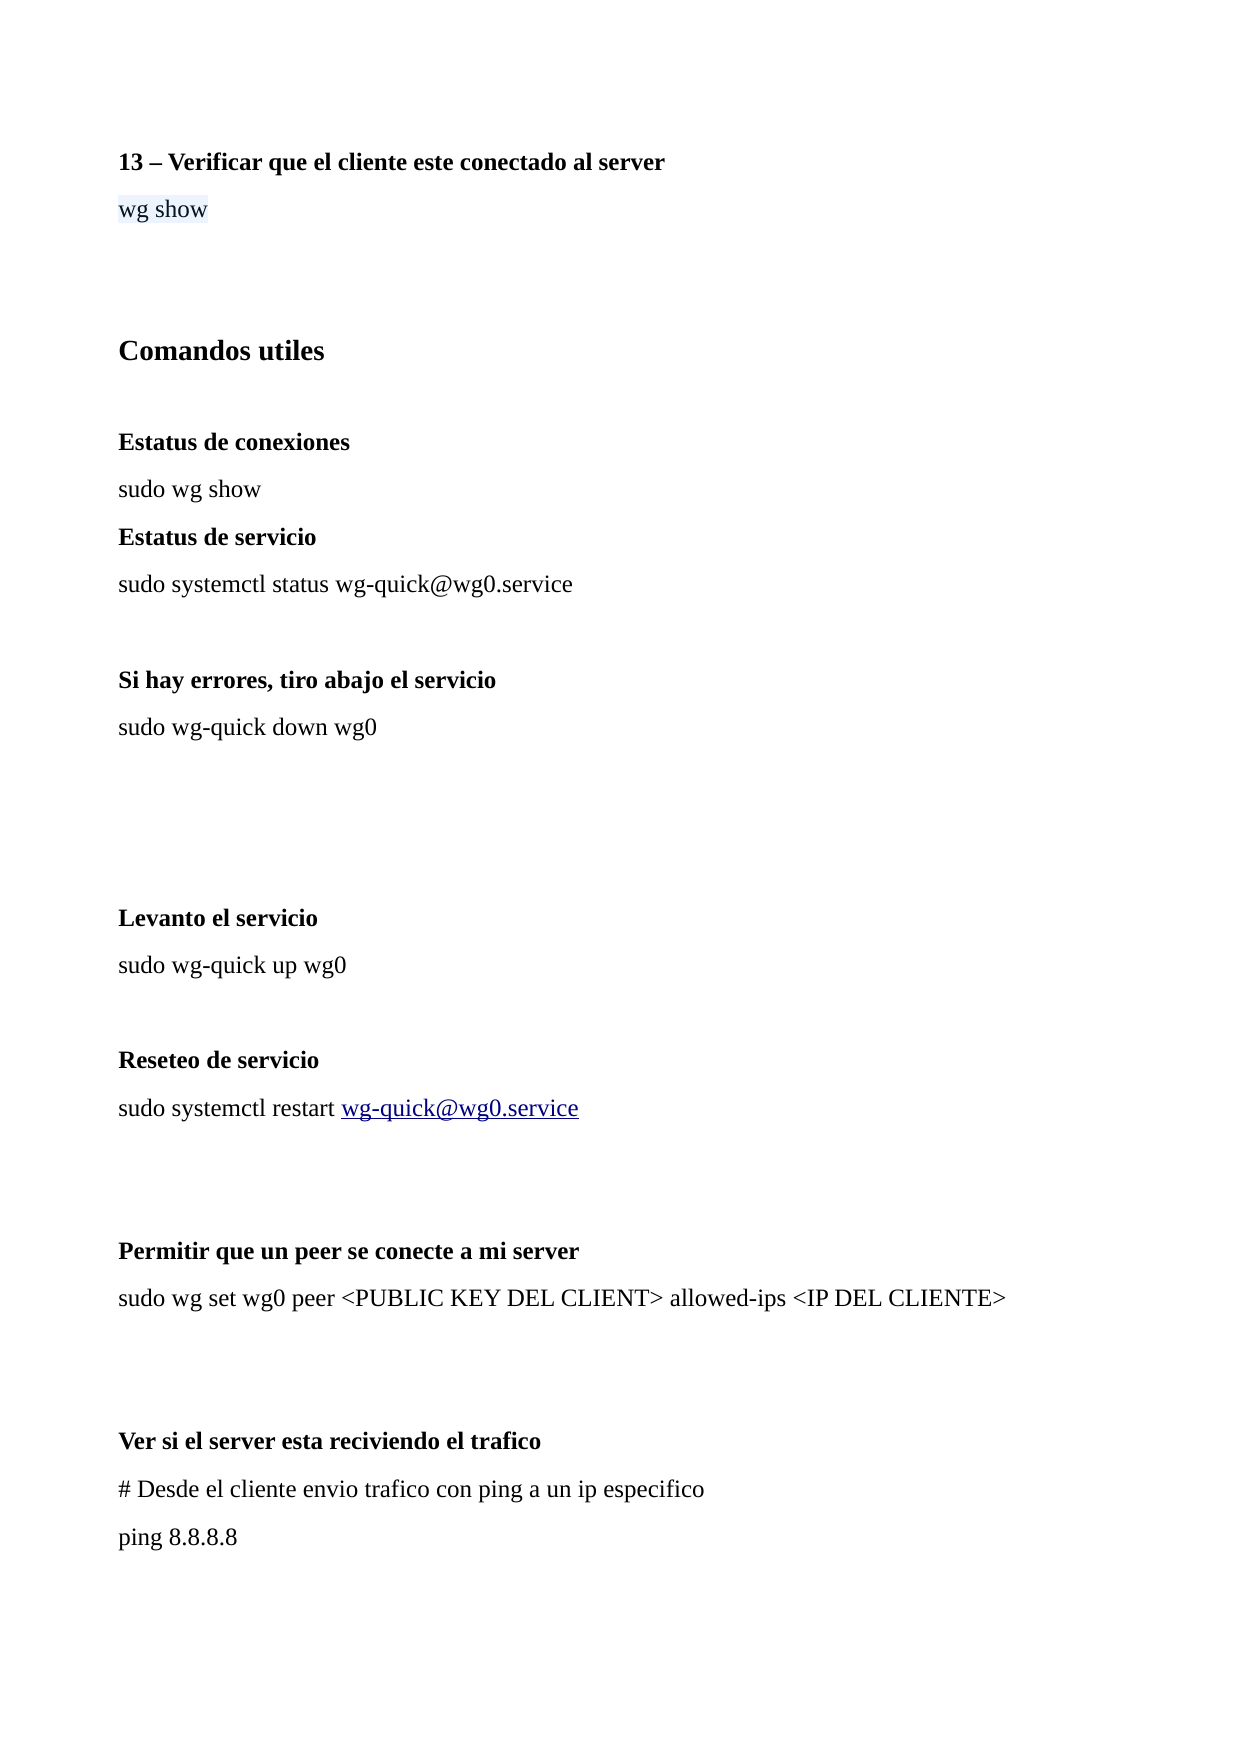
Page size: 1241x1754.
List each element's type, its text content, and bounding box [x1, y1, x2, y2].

text Ver si el server esta reciviendo el trafico [118, 1426, 1122, 1455]
subtitle Comandos utiles [118, 333, 1122, 367]
text sudo systemctl restart wg-quick@wg0.service [118, 1093, 1122, 1122]
text ping 8.8.8.8 [118, 1522, 1122, 1550]
text Estatus de servicio [118, 522, 1122, 551]
text Si hay errores, tiro abajo el servicio [118, 665, 1122, 693]
text sudo wg-quick down wg0 [118, 712, 1122, 741]
text sudo wg set wg0 peer <PUBLIC KEY DEL CLIENT> allowed-ips <IP DEL CLIENTE> [118, 1283, 1122, 1312]
text # Desde el cliente envio trafico con ping a un ip especifico [118, 1474, 1122, 1503]
text 13 – Verificar que el cliente este conectado al server [118, 147, 1122, 176]
text sudo wg show [118, 474, 1122, 503]
text sudo wg-quick up wg0 [118, 950, 1122, 979]
text Estatus de conexiones [118, 427, 1122, 455]
text Levanto el servicio [118, 903, 1122, 931]
text sudo systemctl status wg-quick@wg0.service [118, 569, 1122, 598]
text Reseteo de servicio [118, 1046, 1122, 1074]
text wg show [118, 194, 1122, 223]
text Permitir que un peer se conecte a mi server [118, 1236, 1122, 1265]
